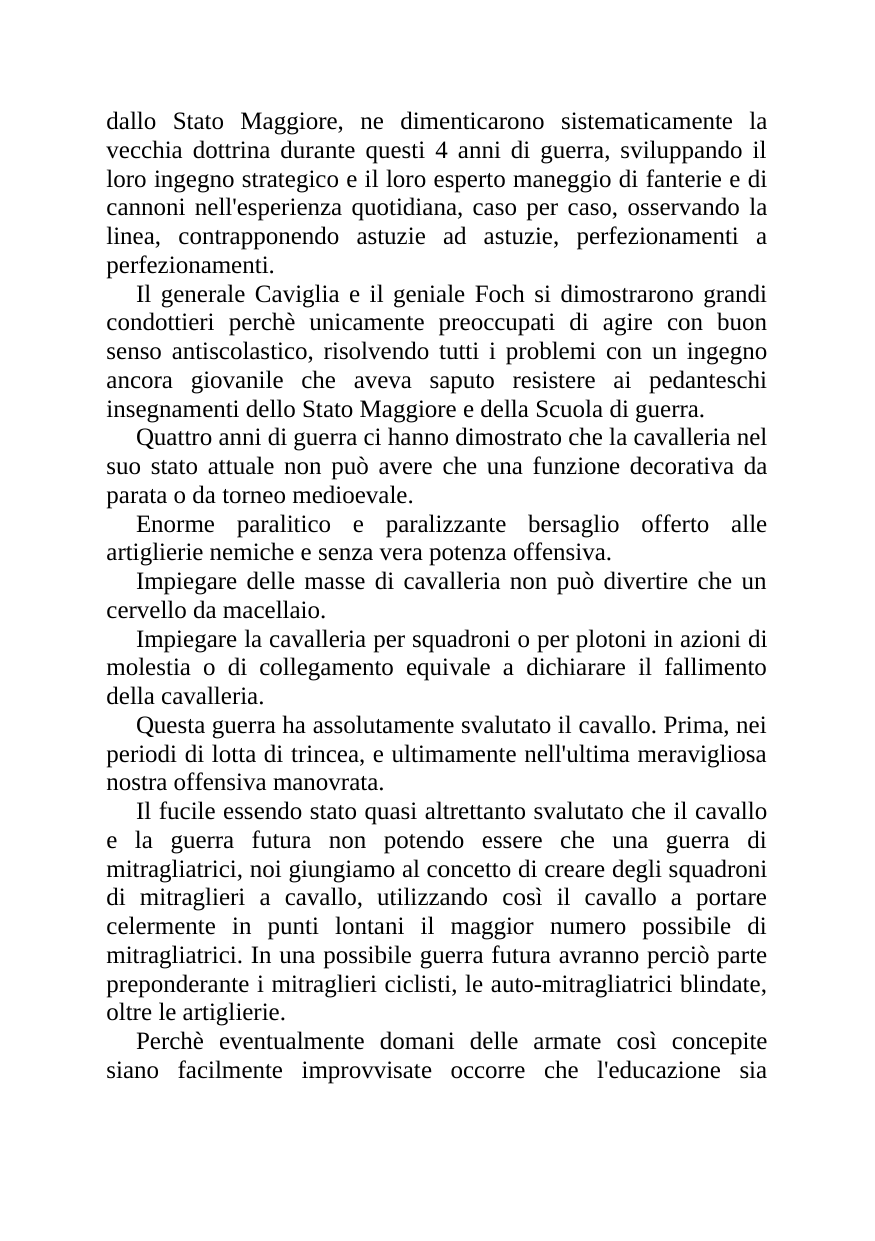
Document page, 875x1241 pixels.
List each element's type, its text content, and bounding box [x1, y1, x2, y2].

text Il fucile essendo stato quasi altrettanto svalutato che il cavallo e la guerra futura non potendo essere che una guerra di mitragliatrici, noi giungiamo al concetto di creare degli squadroni di mitraglieri a cavallo, utilizzando così il cavallo a portare celermente in punti lontani il maggior numero possibile di mitragliatrici. In una possibile guerra futura avranno perciò parte preponderante i mitraglieri ciclisti, le auto-mitragliatrici blindate, oltre le artiglierie. [106, 796, 768, 1026]
text Impiegare delle masse di cavalleria non può divertire che un cervello da macellaio. [106, 566, 768, 624]
text Perchè eventualmente domani delle armate così concepite siano facilmente improvvisate occorre che l'educazione sia [106, 1026, 768, 1084]
text dallo Stato Maggiore, ne dimenticarono sistematicamente la vecchia dottrina durante questi 4 anni di guerra, sviluppando il loro ingegno strategico e il loro esperto maneggio di fanterie e di cannoni nell'esperienza quotidiana, caso per caso, osservando la linea, contrapponendo astuzie ad astuzie, perfezionamenti a perfezionamenti. [106, 106, 768, 279]
text Quattro anni di guerra ci hanno dimostrato che la cavalleria nel suo stato attuale non può avere che una funzione decorativa da parata o da torneo medioevale. [106, 422, 768, 509]
text Il generale Caviglia e il geniale Foch si dimostrarono grandi condottieri perchè unicamente preoccupati di agire con buon senso antiscolastico, risolvendo tutti i problemi con un ingegno ancora giovanile che aveva saputo resistere ai pedanteschi insegnamenti dello Stato Maggiore e della Scuola di guerra. [106, 279, 768, 422]
text Impiegare la cavalleria per squadroni o per plotoni in azioni di molestia o di collegamento equivale a dichiarare il fallimento della cavalleria. [106, 624, 768, 710]
text Enorme paralitico e paralizzante bersaglio offerto alle artiglierie nemiche e senza vera potenza offensiva. [106, 509, 768, 566]
text Questa guerra ha assolutamente svalutato il cavallo. Prima, nei periodi di lotta di trincea, e ultimamente nell'ultima meravigliosa nostra offensiva manovrata. [106, 710, 768, 796]
